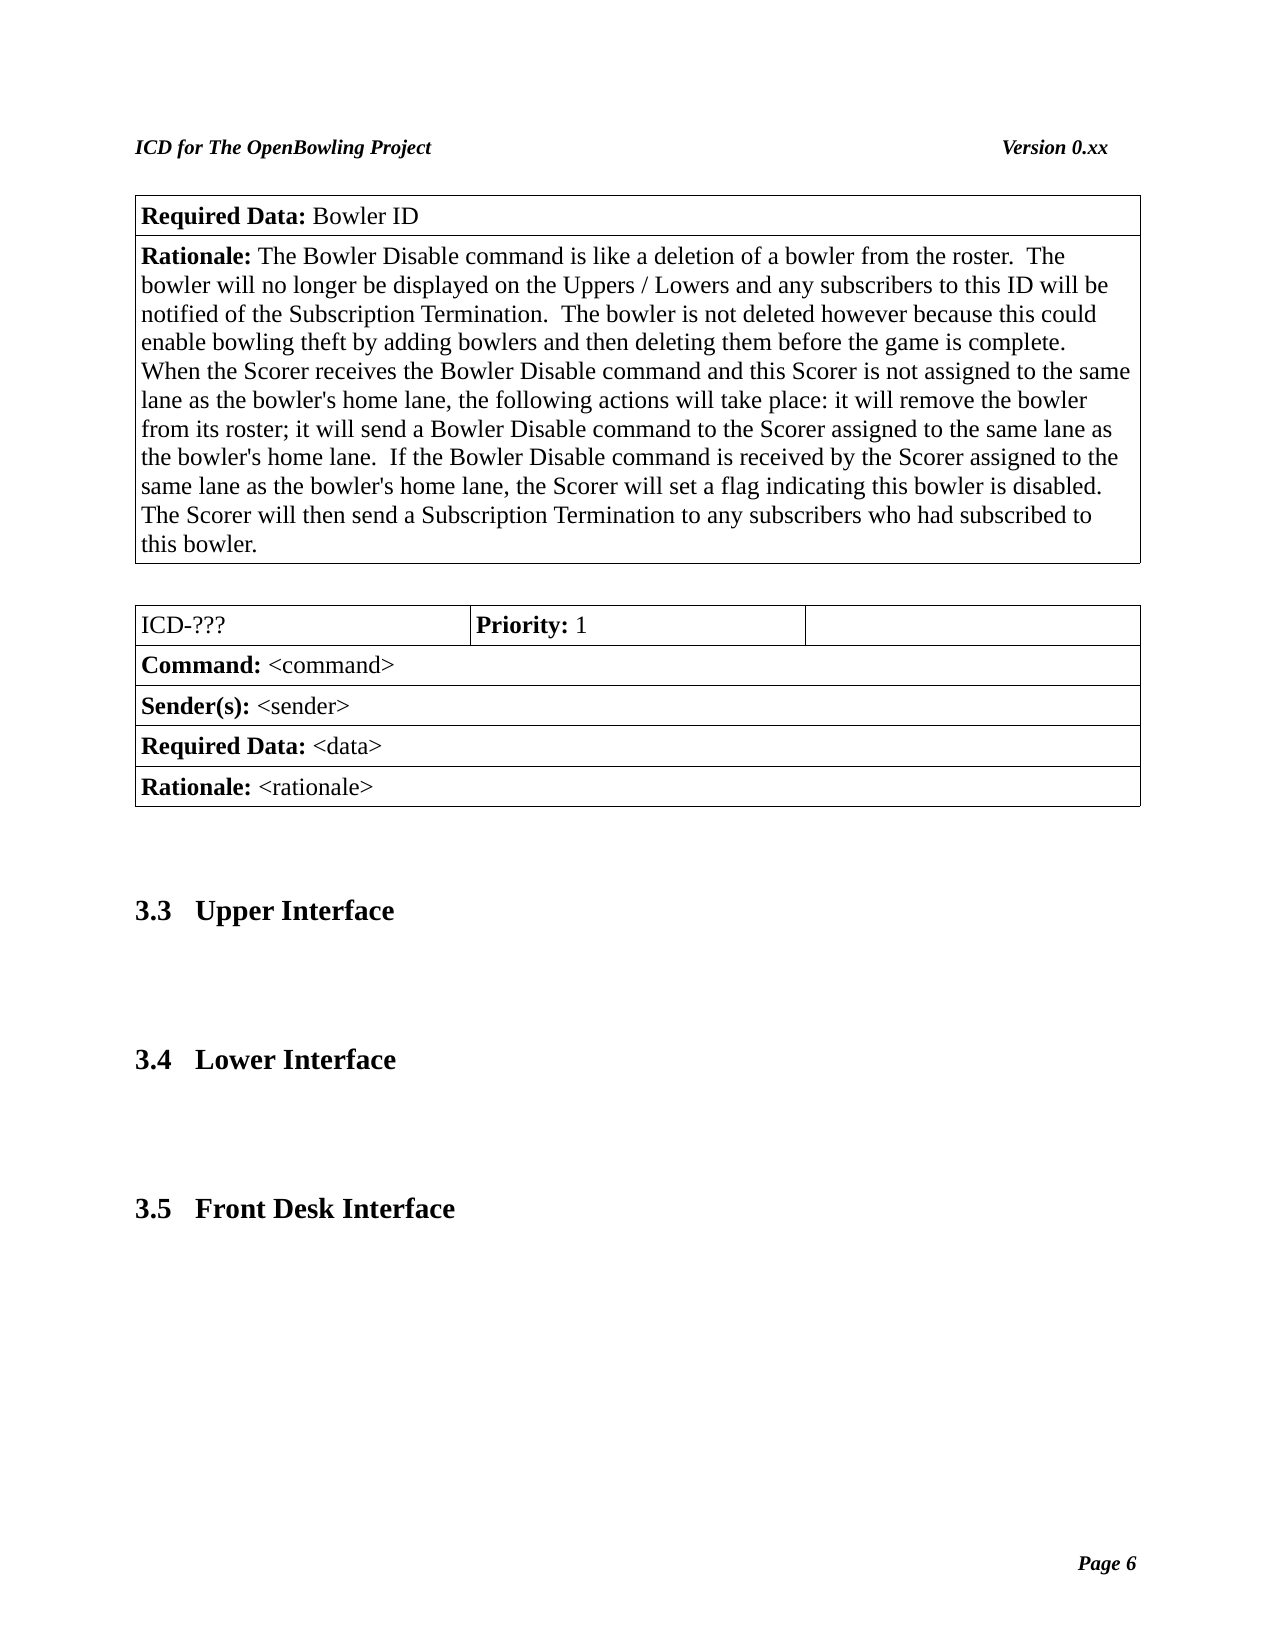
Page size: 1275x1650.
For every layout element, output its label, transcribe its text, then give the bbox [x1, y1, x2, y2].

subtitle Lower Interface [135, 1042, 1140, 1076]
table_cell Required Data: <data> [136, 726, 1140, 766]
table_header Priority: 1 [471, 606, 805, 645]
table_cell Sender(s): <sender> [136, 686, 1140, 725]
subtitle Upper Interface [135, 893, 1140, 926]
table_cell Rationale: The Bowler Disable command is like a deletion of a bowler from the roster. The bowler will no longer be displayed on the Uppers / Lowers and any subscribers to this ID will be notified of the Subscription Termination. The bowler is not deleted however because this could enable bowling theft by adding bowlers and then deleting them before the game is complete. When the Scorer receives the Bowler Disable command and this Scorer is not assigned to the same lane as the bowler's home lane, the following actions will take place: it will remove the bowler from its roster; it will send a Bowler Disable command to the Scorer assigned to the same lane as the bowler's home lane. If the Bowler Disable command is received by the Scorer assigned to the same lane as the bowler's home lane, the Scorer will set a flag indicating this bowler is disabled. The Scorer will then send a Subscription Termination to any subscribers who had subscribed to this bowler. [136, 236, 1140, 563]
subtitle Front Desk Interface [135, 1192, 1140, 1225]
table_cell Rationale: <rationale> [136, 767, 1140, 806]
table_header ICD-??? [136, 606, 470, 645]
table_cell Command: <command> [136, 646, 1140, 685]
table_header [806, 606, 1140, 645]
table_cell Required Data: Bowler ID [136, 196, 1140, 235]
